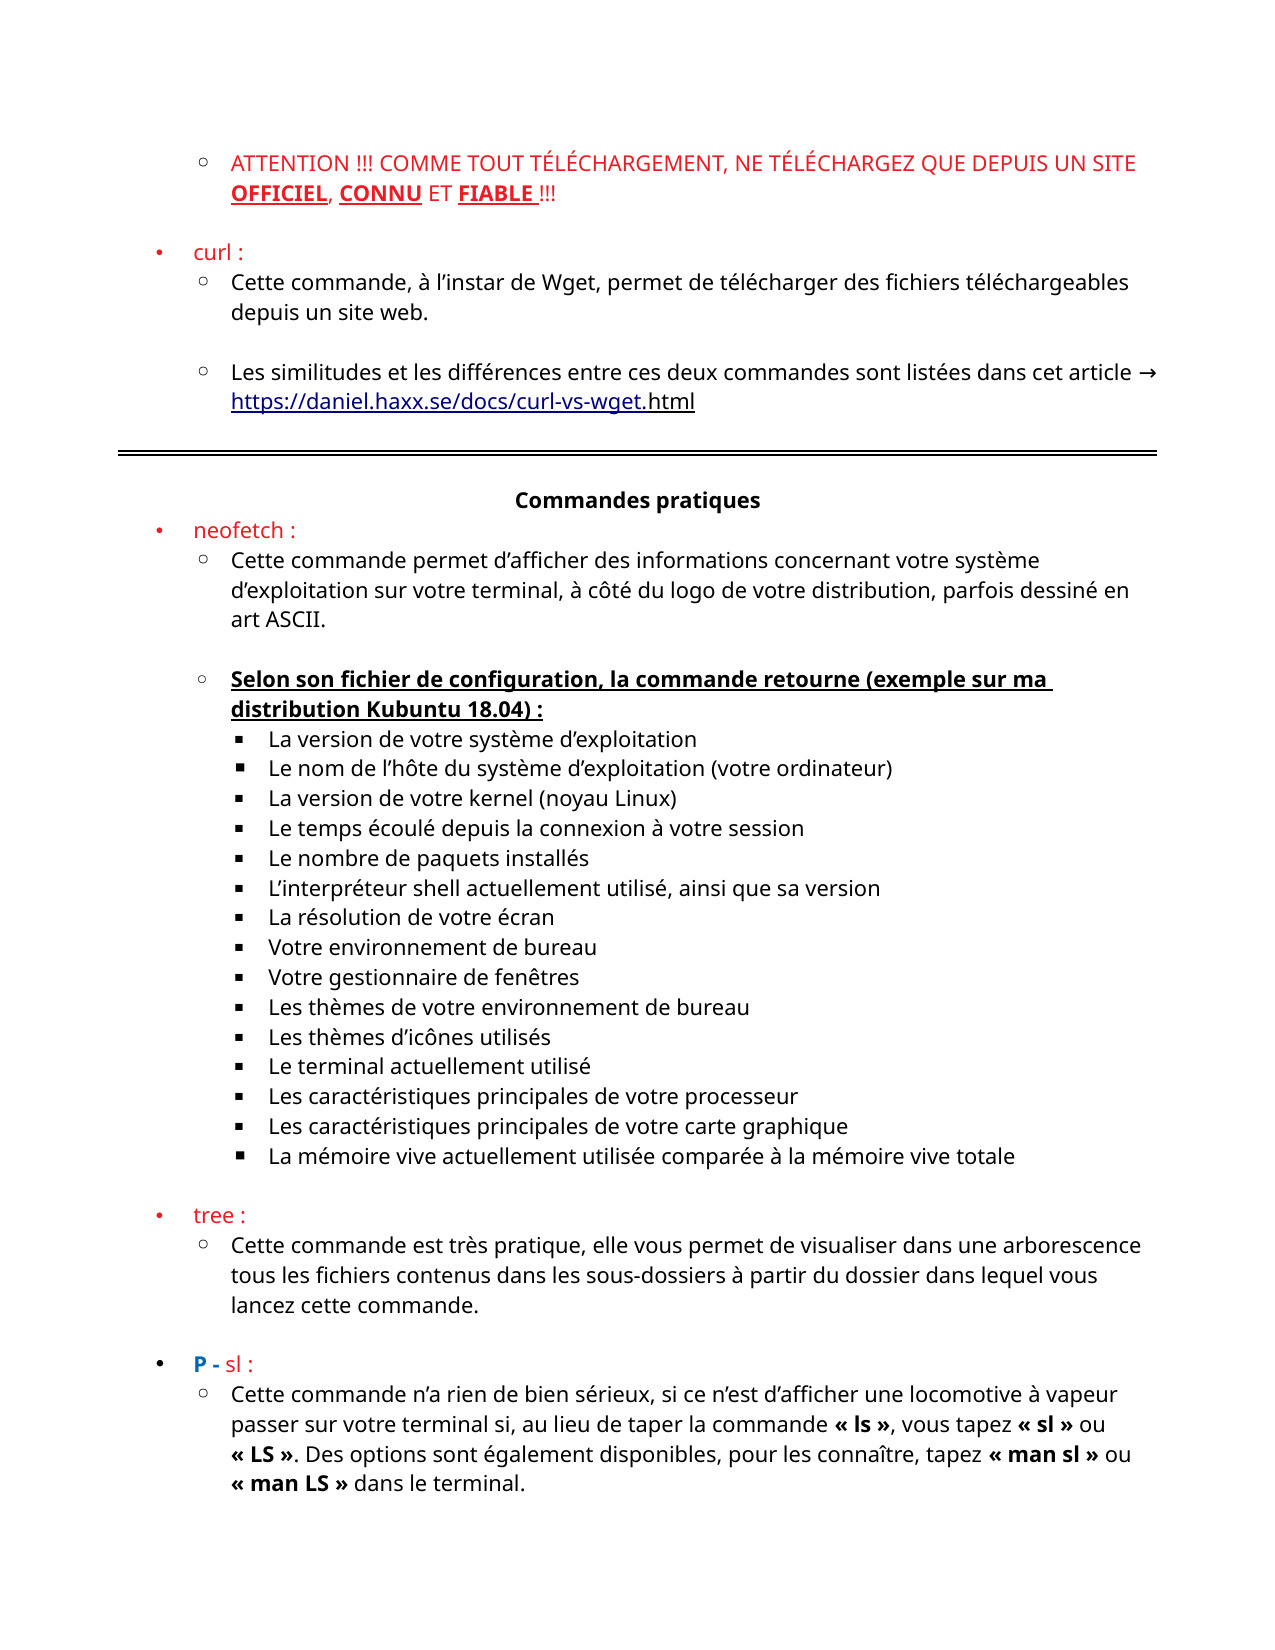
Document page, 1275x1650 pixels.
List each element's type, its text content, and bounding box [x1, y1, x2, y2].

list Le nom de l’hôte du système d’exploitation (votre ordinateur) [231, 753, 1157, 783]
list Cette commande est très pratique, elle vous permet de visualiser dans une arborescence tous les fichiers contenus dans les sous-dossiers à partir du dossier dans lequel vous lancez cette commande. [193, 1230, 1157, 1319]
list Les thèmes de votre environnement de bureau [231, 992, 1157, 1022]
list Les caractéristiques principales de votre processeur [231, 1081, 1157, 1111]
list tree : [156, 1200, 1157, 1230]
list Les caractéristiques principales de votre carte graphique [231, 1111, 1157, 1141]
list La résolution de votre écran [231, 902, 1157, 932]
list Le temps écoulé depuis la connexion à votre session [231, 813, 1157, 843]
list Cette commande n’a rien de bien sérieux, si ce n’est d’afficher une locomotive à vapeur passer sur votre terminal si, au lieu de taper la commande « ls », vous tapez « sl » ou « LS ». Des options sont également disponibles, pour les connaître, tapez « man sl » ou « man LS » dans le terminal. [193, 1379, 1157, 1498]
list La version de votre kernel (noyau Linux) [231, 783, 1157, 813]
list Le nombre de paquets installés [231, 843, 1157, 873]
list Cette commande, à l’instar de Wget, permet de télécharger des fichiers téléchargeables depuis un site web. [193, 267, 1157, 327]
list L’interpréteur shell actuellement utilisé, ainsi que sa version [231, 873, 1157, 902]
list Les thèmes d’icônes utilisés [231, 1022, 1157, 1051]
list La mémoire vive actuellement utilisée comparée à la mémoire vive totale [231, 1141, 1157, 1171]
list La version de votre système d’exploitation [231, 724, 1157, 753]
list P - sl : [156, 1349, 1157, 1379]
list Selon son fichier de configuration, la commande retourne (exemple sur ma distribution Kubuntu 18.04) : [193, 664, 1157, 724]
list Cette commande permet d’afficher des informations concernant votre système d’exploitation sur votre terminal, à côté du logo de votre distribution, parfois dessiné en art ASCII. [193, 545, 1157, 634]
list ATTENTION !!! COMME TOUT TÉLÉCHARGEMENT, NE TÉLÉCHARGEZ QUE DEPUIS UN SITE OFFICIEL, CONNU ET FIABLE !!! [193, 148, 1157, 207]
list Le terminal actuellement utilisé [231, 1051, 1157, 1081]
list Votre environnement de bureau [231, 932, 1157, 962]
list curl : [156, 237, 1157, 267]
text Commandes pratiques [118, 485, 1157, 515]
list Votre gestionnaire de fenêtres [231, 962, 1157, 992]
list Les similitudes et les différences entre ces deux commandes sont listées dans cet article → https://daniel.haxx.se/docs/curl-vs-wget.html [193, 356, 1157, 416]
list neofetch : [156, 515, 1157, 545]
